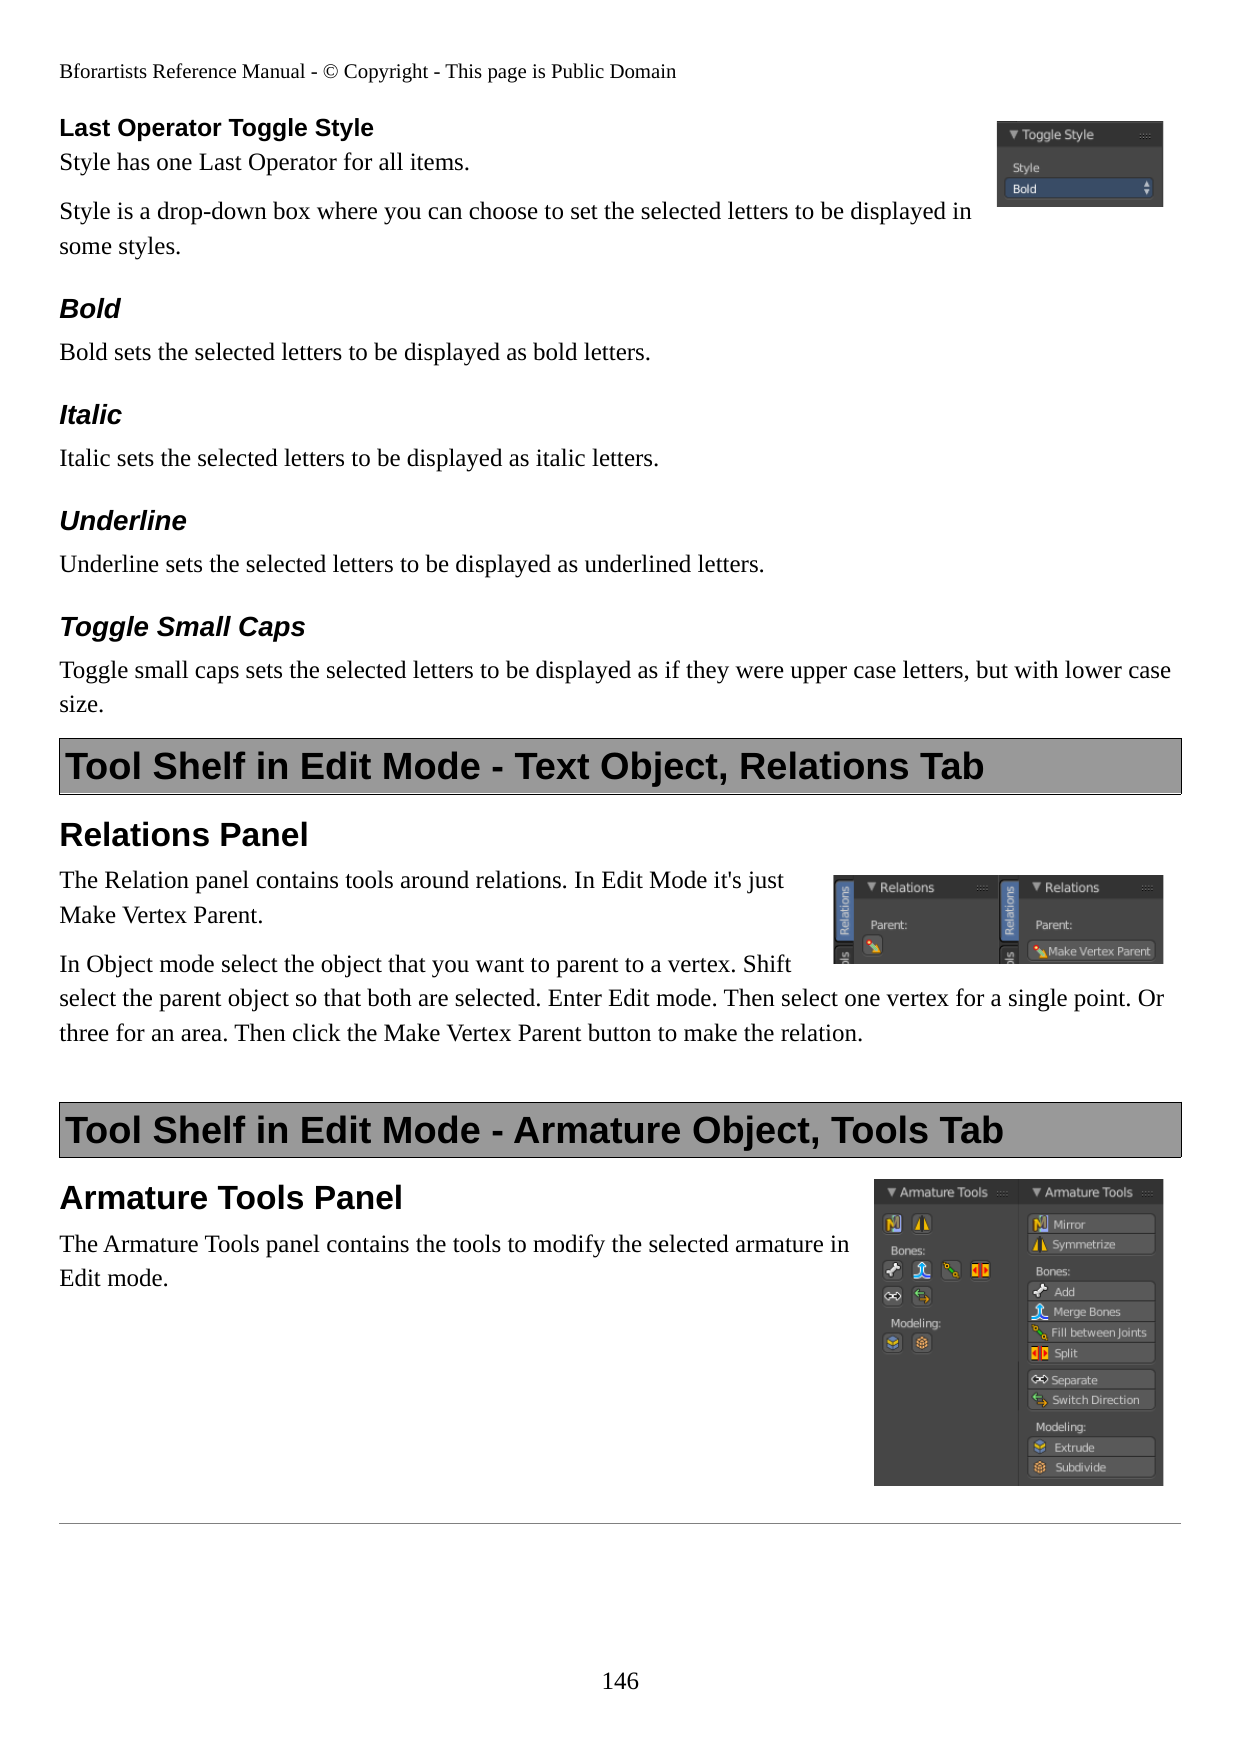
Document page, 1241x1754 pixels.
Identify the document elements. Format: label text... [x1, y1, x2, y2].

text Toggle small caps sets the selected letters to be displayed as if they were upper case letters, but with lower case size. [59, 655, 1181, 718]
text Italic sets the selected letters to be displayed as italic letters. [59, 443, 1181, 472]
subtitle Armature Tools Panel [59, 1178, 1181, 1216]
table_header Tool Shelf in Edit Mode - Armature Object, Tools Tab [60, 1103, 1181, 1157]
picture [833, 875, 1164, 964]
subtitle Italic [59, 398, 1181, 430]
picture [996, 121, 1164, 207]
text The Relation panel contains tools around relations. In Edit Mode it's just Make Vertex Parent. [59, 866, 1181, 929]
subtitle Toggle Small Caps [59, 610, 1181, 642]
table_header Tool Shelf in Edit Mode - Text Object, Relations Tab [60, 739, 1181, 793]
subtitle Underline [59, 504, 1181, 536]
text Underline sets the selected letters to be displayed as underlined letters. [59, 549, 1181, 577]
subtitle Relations Panel [59, 814, 1181, 853]
subtitle Bold [59, 292, 1181, 324]
text Bold sets the selected letters to be displayed as bold letters. [59, 337, 1181, 366]
text Style has one Last Operator for all items. [59, 147, 996, 176]
subtitle Last Operator Toggle Style [59, 113, 1181, 141]
text In Object mode select the object that you want to parent to a vertex. Shift select the parent object so that both are selected. Enter Edit mode. Then select one vertex for a single point. Or three for an area. Then click the Make Vertex Parent button to make the relation. [59, 949, 1181, 1047]
text Style is a drop-down box where you can choose to set the selected letters to be displayed in some styles. [59, 196, 1181, 260]
picture [874, 1179, 1164, 1486]
text The Armature Tools panel contains the tools to modify the selected armature in Edit mode. [59, 1229, 874, 1292]
